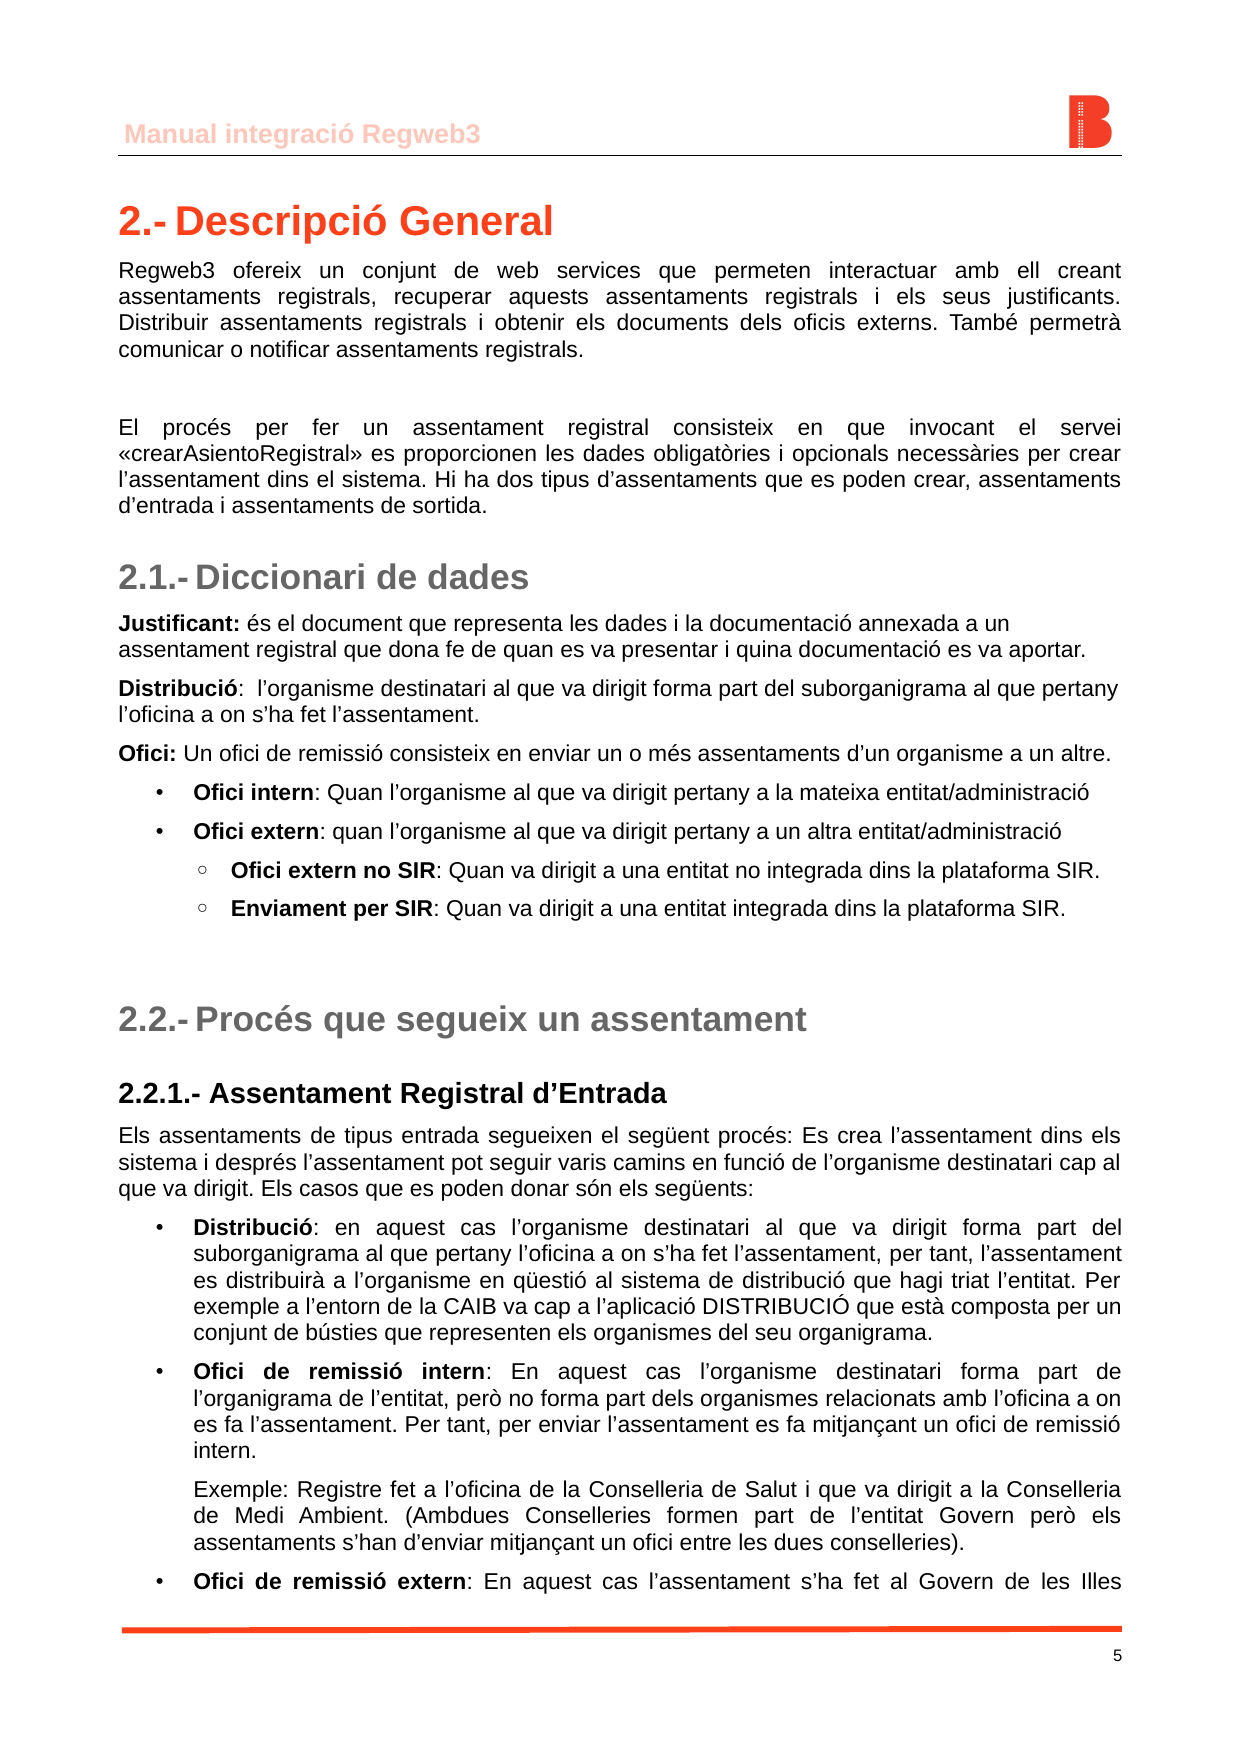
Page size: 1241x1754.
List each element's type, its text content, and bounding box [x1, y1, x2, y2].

picture [1063, 94, 1117, 150]
list Ofici intern: Quan l’organisme al que va dirigit pertany a la mateixa entitat/administració [156, 779, 1122, 805]
subtitle Assentament Registral d’Entrada [118, 1076, 1122, 1110]
list Ofici extern: quan l’organisme al que va dirigit pertany a un altra entitat/administració [156, 818, 1122, 844]
list Ofici extern no SIR: Quan va dirigit a una entitat no integrada dins la plataforma SIR. [193, 857, 1122, 883]
text El procés per fer un assentament registral consisteix en que invocant el servei «crearAsientoRegistral» es proporcionen les dades obligatòries i opcionals necessàries per crear l’assentament dins el sistema. Hi ha dos tipus d’assentaments que es poden crear, assentaments d’entrada i assentaments de sortida. [118, 413, 1122, 519]
text Justificant: és el document que representa les dades i la documentació annexada a un assentament registral que dona fe de quan es va presentar i quina documentació es va aportar. [118, 609, 1122, 662]
subtitle Diccionari de dades [118, 556, 1122, 597]
list Distribució: en aquest cas l’organisme destinatari al que va dirigit forma part del suborganigrama al que pertany l’oficina a on s’ha fet l’assentament, per tant, l’assentament es distribuirà a l’organisme en qüestió al sistema de distribució que hagi triat l’entitat. Per exemple a l’entorn de la CAIB va cap a l’aplicació DISTRIBUCIÓ que està composta per un conjunt de bústies que representen els organismes del seu organigrama. [156, 1214, 1122, 1346]
list Enviament per SIR: Quan va dirigit a una entitat integrada dins la plataforma SIR. [193, 895, 1122, 922]
list Ofici de remissió intern: En aquest cas l’organisme destinatari forma part de l’organigrama de l’entitat, però no forma part dels organismes relacionats amb l’oficina a on es fa l’assentament. Per tant, per enviar l’assentament es fa mitjançant un ofici de remissió intern. [156, 1358, 1122, 1464]
subtitle Descripció General [118, 196, 1122, 244]
list Ofici de remissió extern: En aquest cas l’assentament s’ha fet al Govern de les Illes [156, 1568, 1122, 1594]
text Distribució: l’organisme destinatari al que va dirigit forma part del suborganigrama al que pertany l’oficina a on s’ha fet l’assentament. [118, 675, 1122, 727]
text Els assentaments de tipus entrada segueixen el següent procés: Es crea l’assentament dins els sistema i després l’assentament pot seguir varis camins en funció de l’organisme destinatari cap al que va dirigit. Els casos que es poden donar són els següents: [118, 1122, 1122, 1201]
text Ofici: Un ofici de remissió consisteix en enviar un o més assentaments d’un organisme a un altre. [118, 740, 1122, 766]
list Exemple: Registre fet a l’oficina de la Conselleria de Salut i que va dirigit a la Conselleria de Medi Ambient. (Ambdues Conselleries formen part de l’entitat Govern però els assentaments s’han d’enviar mitjançant un ofici entre les dues conselleries). [156, 1476, 1122, 1555]
text Regweb3 ofereix un conjunt de web services que permeten interactuar amb ell creant assentaments registrals, recuperar aquests assentaments registrals i els seus justificants. Distribuir assentaments registrals i obtenir els documents dels oficis externs. També permetrà comunicar o notificar assentaments registrals. [118, 257, 1122, 362]
subtitle Procés que segueix un assentament [118, 998, 1122, 1039]
